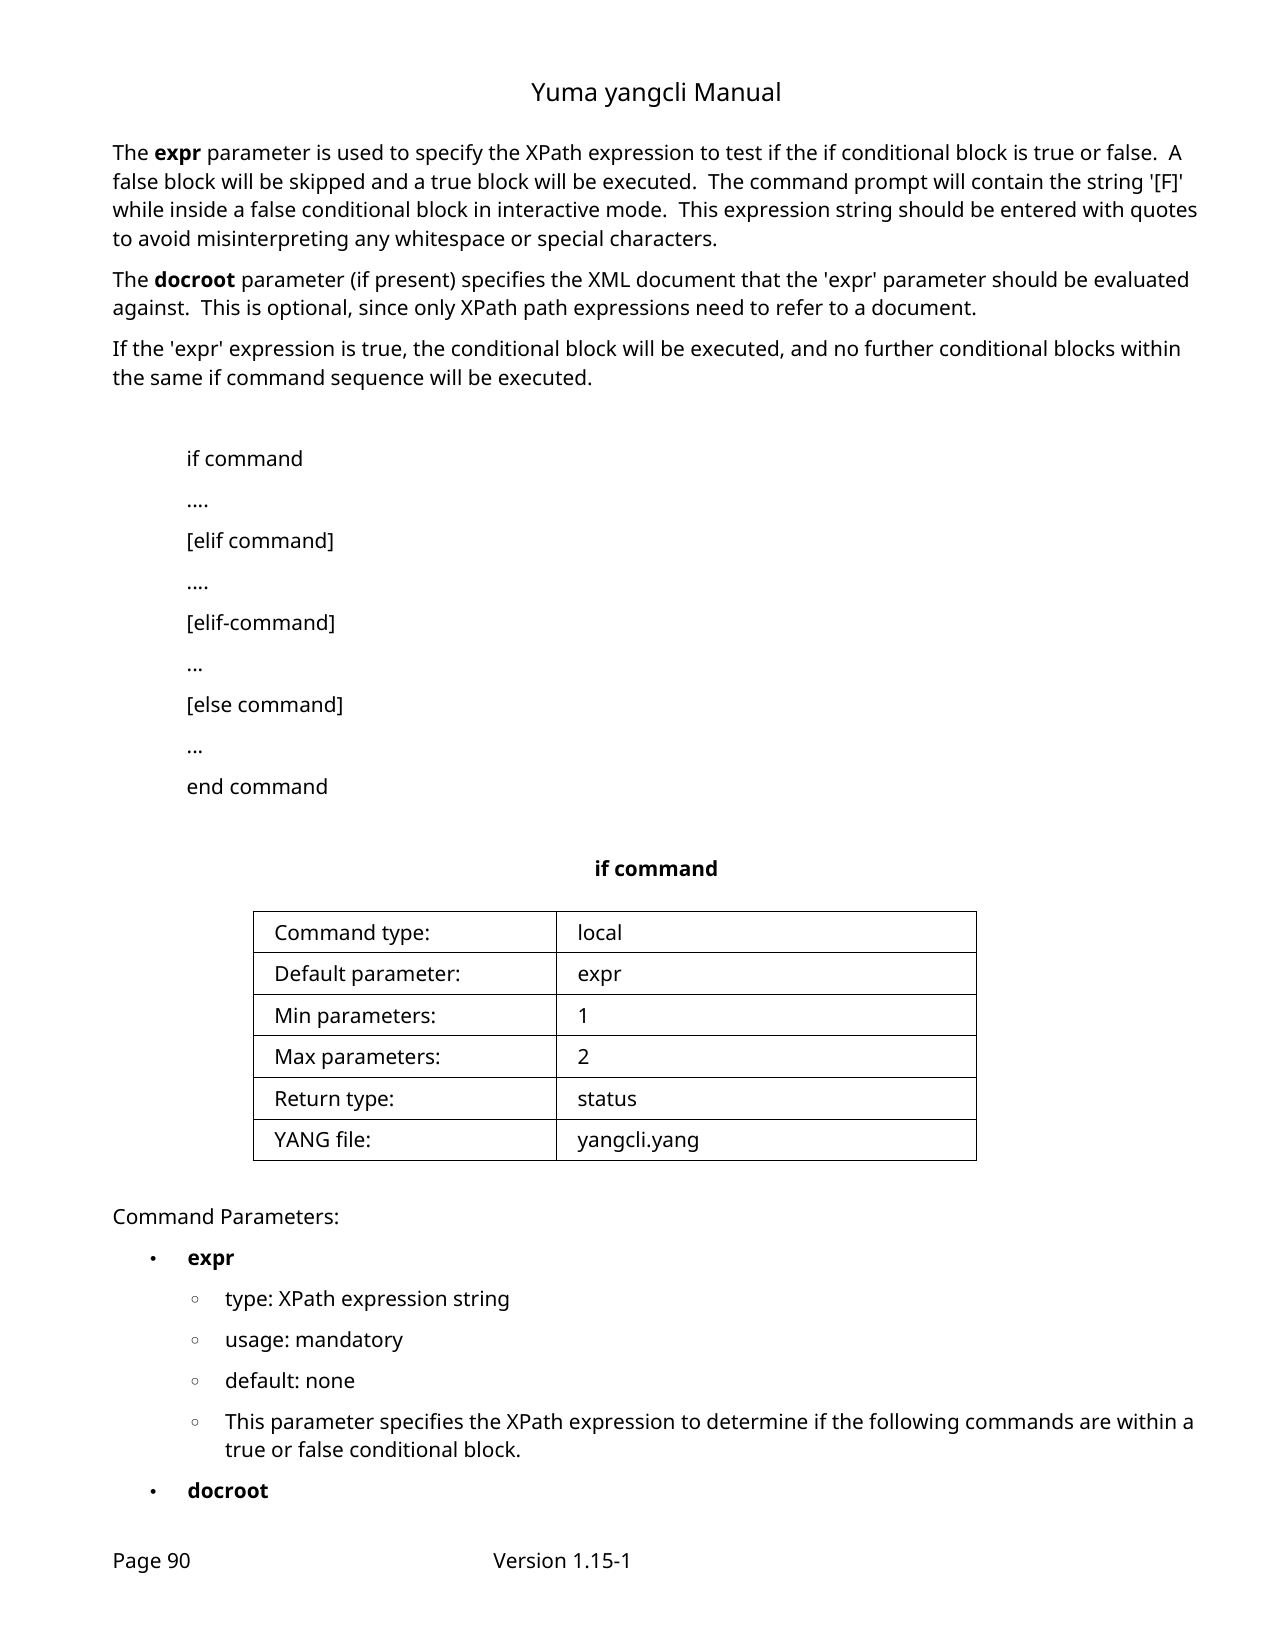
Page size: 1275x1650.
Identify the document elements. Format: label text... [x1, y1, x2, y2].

text The docroot parameter (if present) specifies the XML document that the 'expr' parameter should be evaluated against. This is optional, since only XPath path expressions need to refer to a document. [112, 265, 1200, 322]
table_cell yangcli.yang [557, 1120, 976, 1160]
table_cell Max parameters: [254, 1036, 556, 1077]
list type: XPath expression string [187, 1284, 1200, 1312]
table_cell 1 [557, 995, 976, 1035]
text If the 'expr' expression is true, the conditional block will be executed, and no further conditional blocks within the same if command sequence will be executed. [112, 334, 1200, 391]
table_cell Return type: [254, 1078, 556, 1118]
table_cell expr [557, 953, 976, 994]
text Command Parameters: [112, 1202, 1200, 1231]
text [else command] [112, 690, 1200, 718]
text ... [112, 731, 1200, 759]
text .... [112, 567, 1200, 596]
text [elif command] [112, 526, 1200, 555]
table_cell 2 [557, 1036, 976, 1077]
text The expr parameter is used to specify the XPath expression to test if the if conditional block is true or false. A false block will be skipped and a true block will be executed. The command prompt will contain the string '[F]' while inside a false conditional block in interactive mode. This expression string should be entered with quotes to avoid misinterpreting any whitespace or special characters. [112, 138, 1200, 252]
subtitle if command [127, 854, 1185, 882]
table_header Command type: [254, 912, 556, 952]
list usage: mandatory [187, 1325, 1200, 1353]
list docroot [150, 1476, 1200, 1504]
table_cell status [557, 1078, 976, 1118]
list default: none [187, 1366, 1200, 1394]
list expr [150, 1243, 1200, 1271]
text if command [112, 444, 1200, 473]
text .... [112, 485, 1200, 514]
table_cell Default parameter: [254, 953, 556, 994]
list This parameter specifies the XPath expression to determine if the following commands are within a true or false conditional block. [187, 1407, 1200, 1464]
text ... [112, 649, 1200, 678]
table_cell YANG file: [254, 1120, 556, 1160]
text end command [112, 772, 1200, 800]
table_cell Min parameters: [254, 995, 556, 1035]
text [elif-command] [112, 608, 1200, 637]
table_header local [557, 912, 976, 952]
